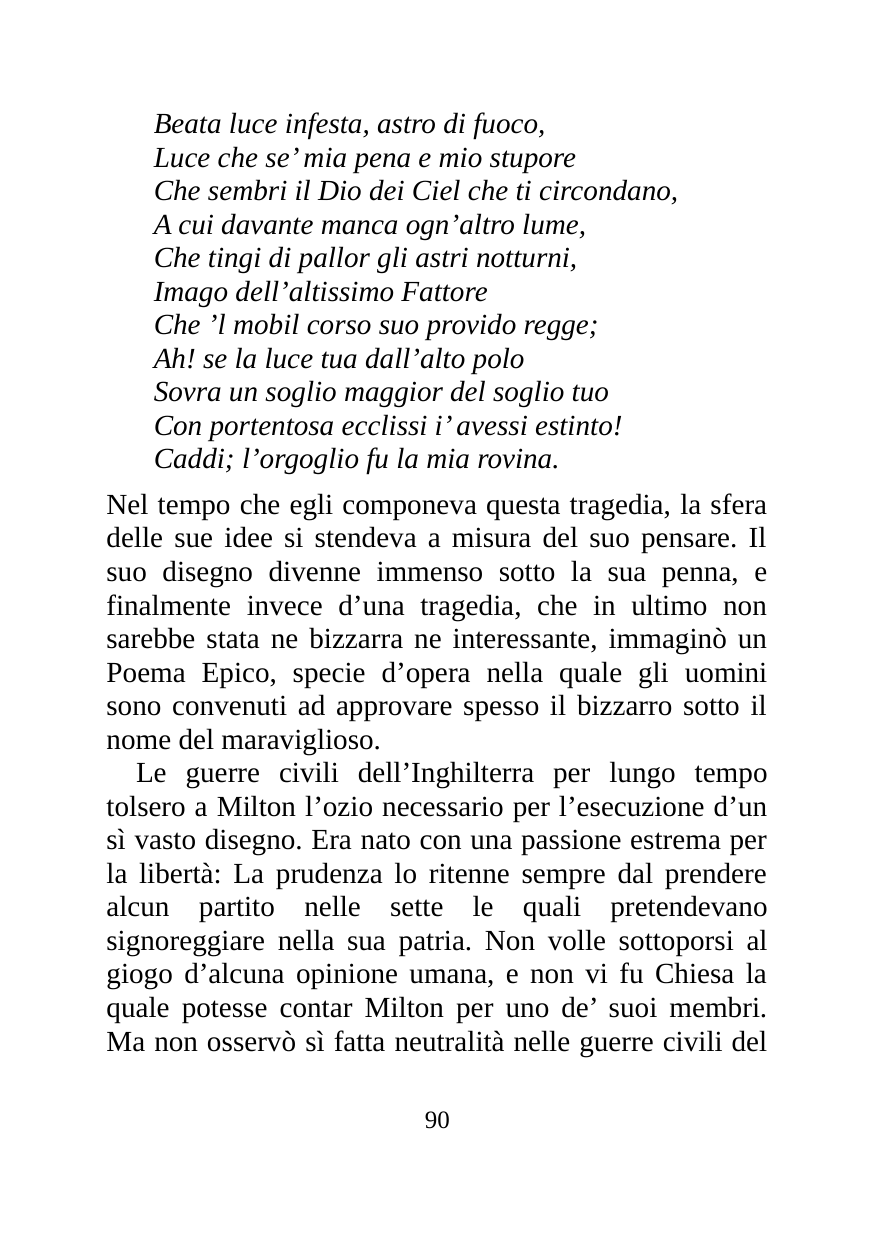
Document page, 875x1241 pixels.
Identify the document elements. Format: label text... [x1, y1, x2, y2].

text Le guerre civili dell’Inghilterra per lungo tempo tolsero a Milton l’ozio necessario per l’esecuzione d’un sì vasto disegno. Era nato con una passione estrema per la libertà: La prudenza lo ritenne sempre dal prendere alcun partito nelle sette le quali pretendevano signoreggiare nella sua patria. Non volle sottoporsi al giogo d’alcuna opinione umana, e non vi fu Chiesa la quale potesse contar Milton per uno de’ suoi membri. Ma non osservò sì fatta neutralità nelle guerre civili del [106, 755, 768, 1057]
text Nel tempo che egli componeva questa tragedia, la sfera delle sue idee si stendeva a misura del suo pensare. Il suo disegno divenne immenso sotto la sua penna, e finalmente invece d’una tragedia, che in ultimo non sarebbe stata ne bizzarra ne interessante, immaginò un Poema Epico, specie d’opera nella quale gli uomini sono convenuti ad approvare spesso il bizzarro sotto il nome del maraviglioso. [106, 487, 768, 755]
text Beata luce infesta, astro di fuoco, Luce che se’ mia pena e mio stupore Che sembri il Dio dei Ciel che ti circondano, A cui davante manca ogn’altro lume, Che tingi di pallor gli astri notturni, Imago dell’altissimo Fattore Che ’l mobil corso suo provido regge; Ah! se la luce tua dall’alto polo Sovra un soglio maggior del soglio tuo Con portentosa ecclissi i’ avessi estinto! Caddi; l’orgoglio fu la mia rovina. [153, 106, 768, 475]
